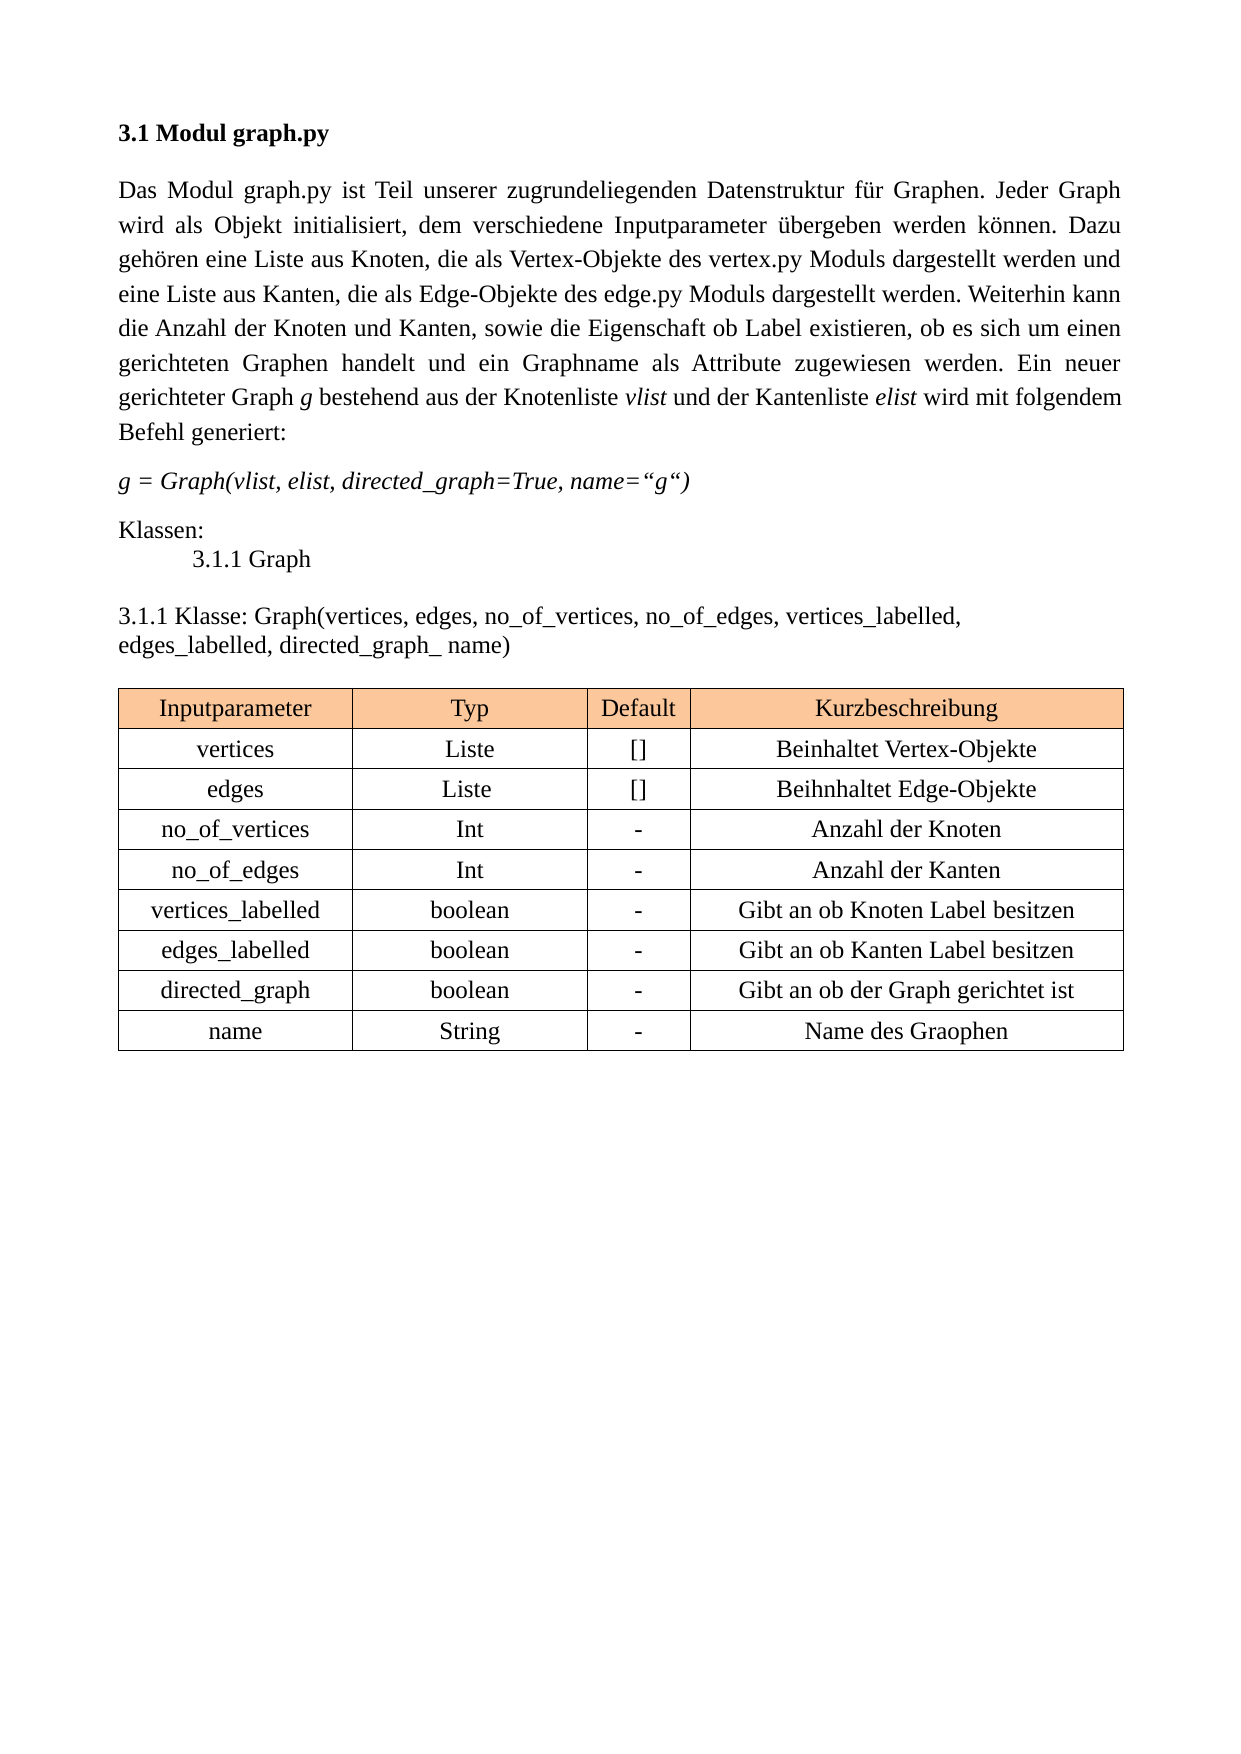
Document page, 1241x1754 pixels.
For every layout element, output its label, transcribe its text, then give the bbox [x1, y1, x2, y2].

table_cell - [588, 810, 690, 849]
table_cell [] [588, 729, 690, 768]
text Klassen: [118, 515, 1122, 544]
table_cell boolean [353, 931, 587, 970]
table_cell no_of_vertices [119, 810, 352, 849]
table_cell boolean [353, 971, 587, 1010]
table_cell - [588, 890, 690, 929]
table_cell - [588, 971, 690, 1010]
table_cell [] [588, 769, 690, 808]
table_cell Anzahl der Knoten [691, 810, 1123, 849]
table_cell String [353, 1011, 587, 1050]
table_cell boolean [353, 890, 587, 929]
table_cell vertices [119, 729, 352, 768]
table_cell - [588, 1011, 690, 1050]
table_cell edges [119, 769, 352, 808]
text Das Modul graph.py ist Teil unserer zugrundeliegenden Datenstruktur für Graphen. Jeder Graph wird als Objekt initialisiert, dem verschiedene Inputparameter übergeben werden können. Dazu gehören eine Liste aus Knoten, die als Vertex-Objekte des vertex.py Moduls dargestellt werden und eine Liste aus Kanten, die als Edge-Objekte des edge.py Moduls dargestellt werden. Weiterhin kann die Anzahl der Knoten und Kanten, sowie die Eigenschaft ob Label existieren, ob es sich um einen gerichteten Graphen handelt und ein Graphname als Attribute zugewiesen werden. Ein neuer gerichteter Graph g bestehend aus der Knotenliste vlist und der Kantenliste elist wird mit folgendem Befehl generiert: [118, 176, 1122, 446]
table_header Typ [353, 689, 587, 728]
table_header Inputparameter [119, 689, 352, 728]
table_cell directed_graph [119, 971, 352, 1010]
table_cell Int [353, 810, 587, 849]
text 3.1 Modul graph.py [118, 118, 1122, 147]
table_cell Liste [353, 769, 587, 808]
table_cell Liste [353, 729, 587, 768]
table_cell Int [353, 850, 587, 889]
text g = Graph(vlist, elist, directed_graph=True, name=“g“) [118, 466, 1122, 495]
table_cell edges_labelled [119, 931, 352, 970]
table_cell Gibt an ob Kanten Label besitzen [691, 931, 1123, 970]
table_cell Anzahl der Kanten [691, 850, 1123, 889]
table_cell Gibt an ob der Graph gerichtet ist [691, 971, 1123, 1010]
table_cell Gibt an ob Knoten Label besitzen [691, 890, 1123, 929]
table_header Default [588, 689, 690, 728]
table_cell no_of_edges [119, 850, 352, 889]
table_cell - [588, 850, 690, 889]
table_header Kurzbeschreibung [691, 689, 1123, 728]
table_cell Beinhaltet Vertex-Objekte [691, 729, 1123, 768]
table_cell name [119, 1011, 352, 1050]
text 3.1.1 Klasse: Graph(vertices, edges, no_of_vertices, no_of_edges, vertices_labelled, edges_labelled, directed_graph_ name) [118, 601, 1122, 659]
table_cell vertices_labelled [119, 890, 352, 929]
table_cell - [588, 931, 690, 970]
table_cell Name des Graophen [691, 1011, 1123, 1050]
text 3.1.1 Graph [118, 544, 1122, 573]
table_cell Beihnhaltet Edge-Objekte [691, 769, 1123, 808]
